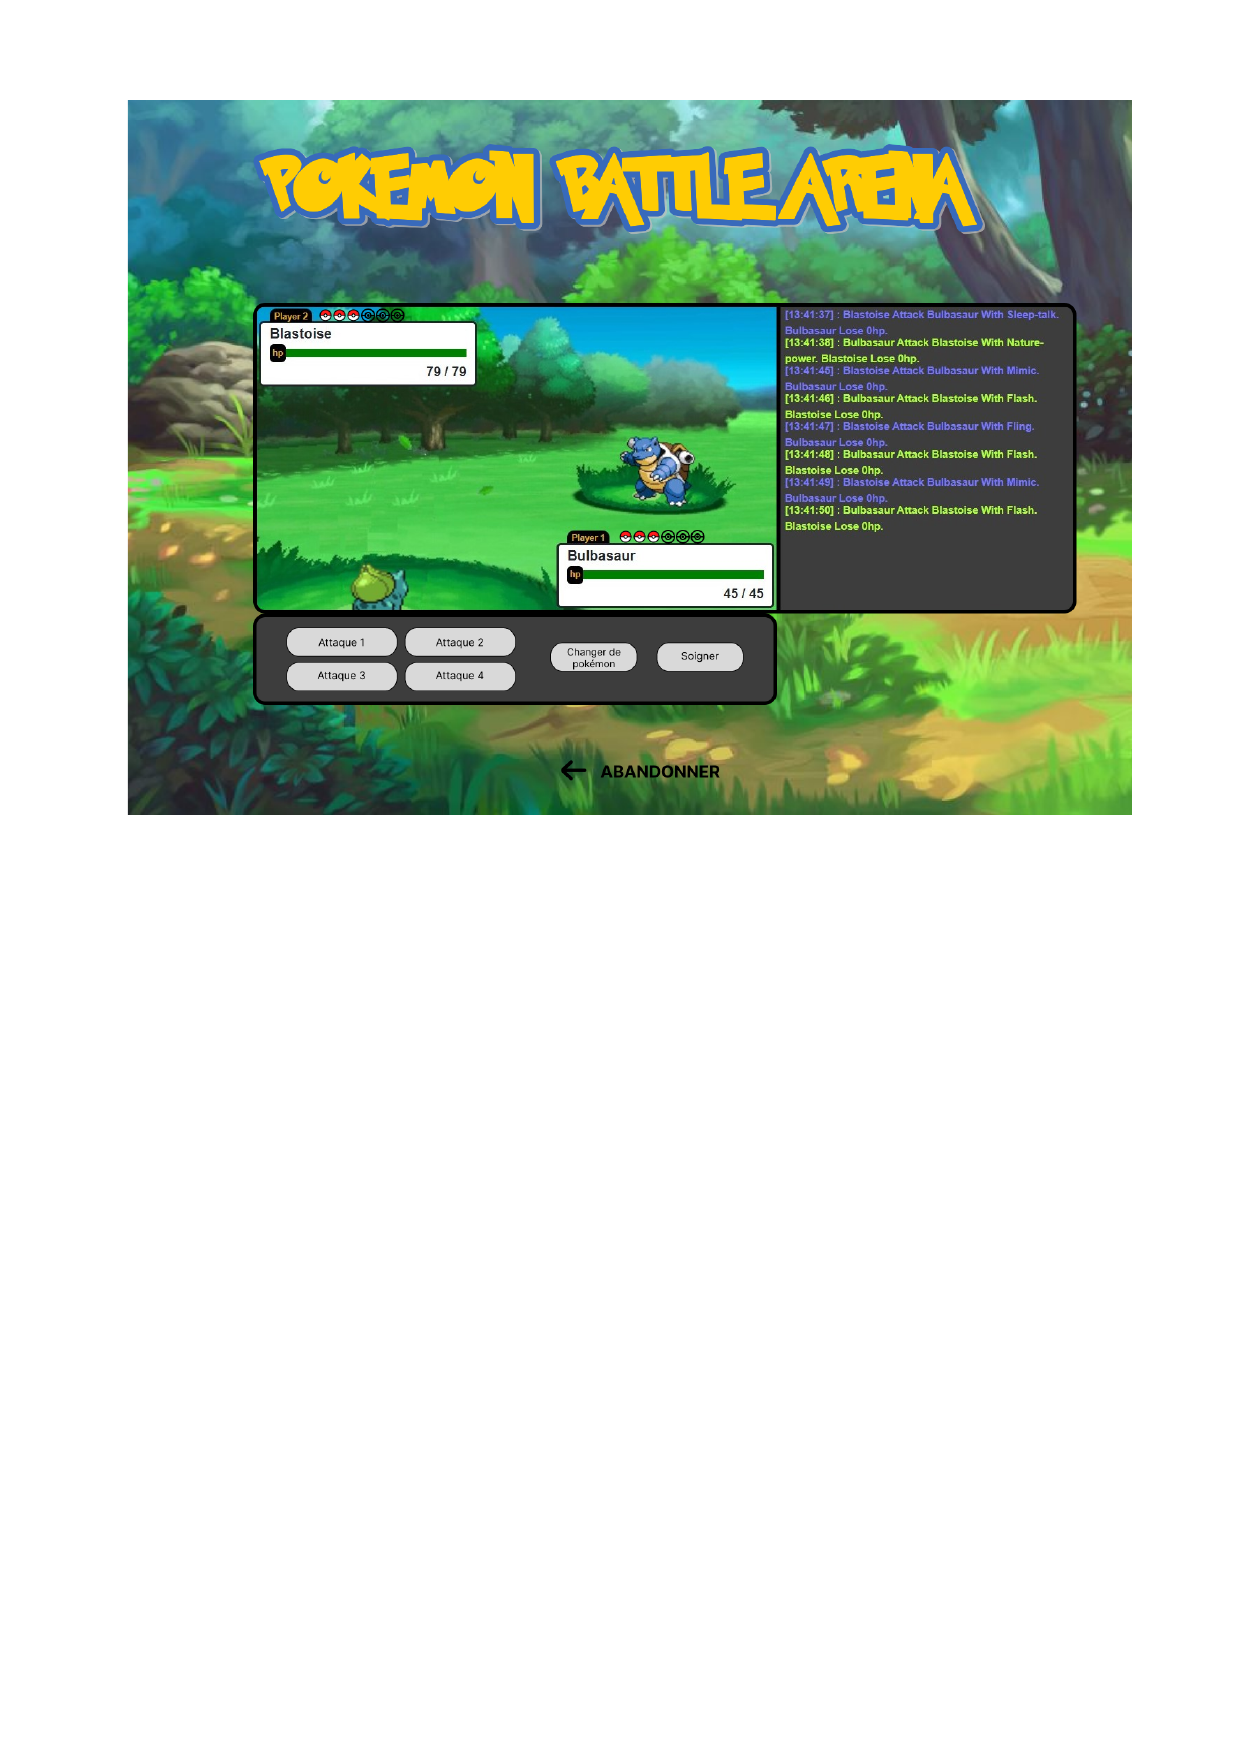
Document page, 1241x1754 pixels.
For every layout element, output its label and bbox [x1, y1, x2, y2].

picture [127, 100, 1132, 815]
